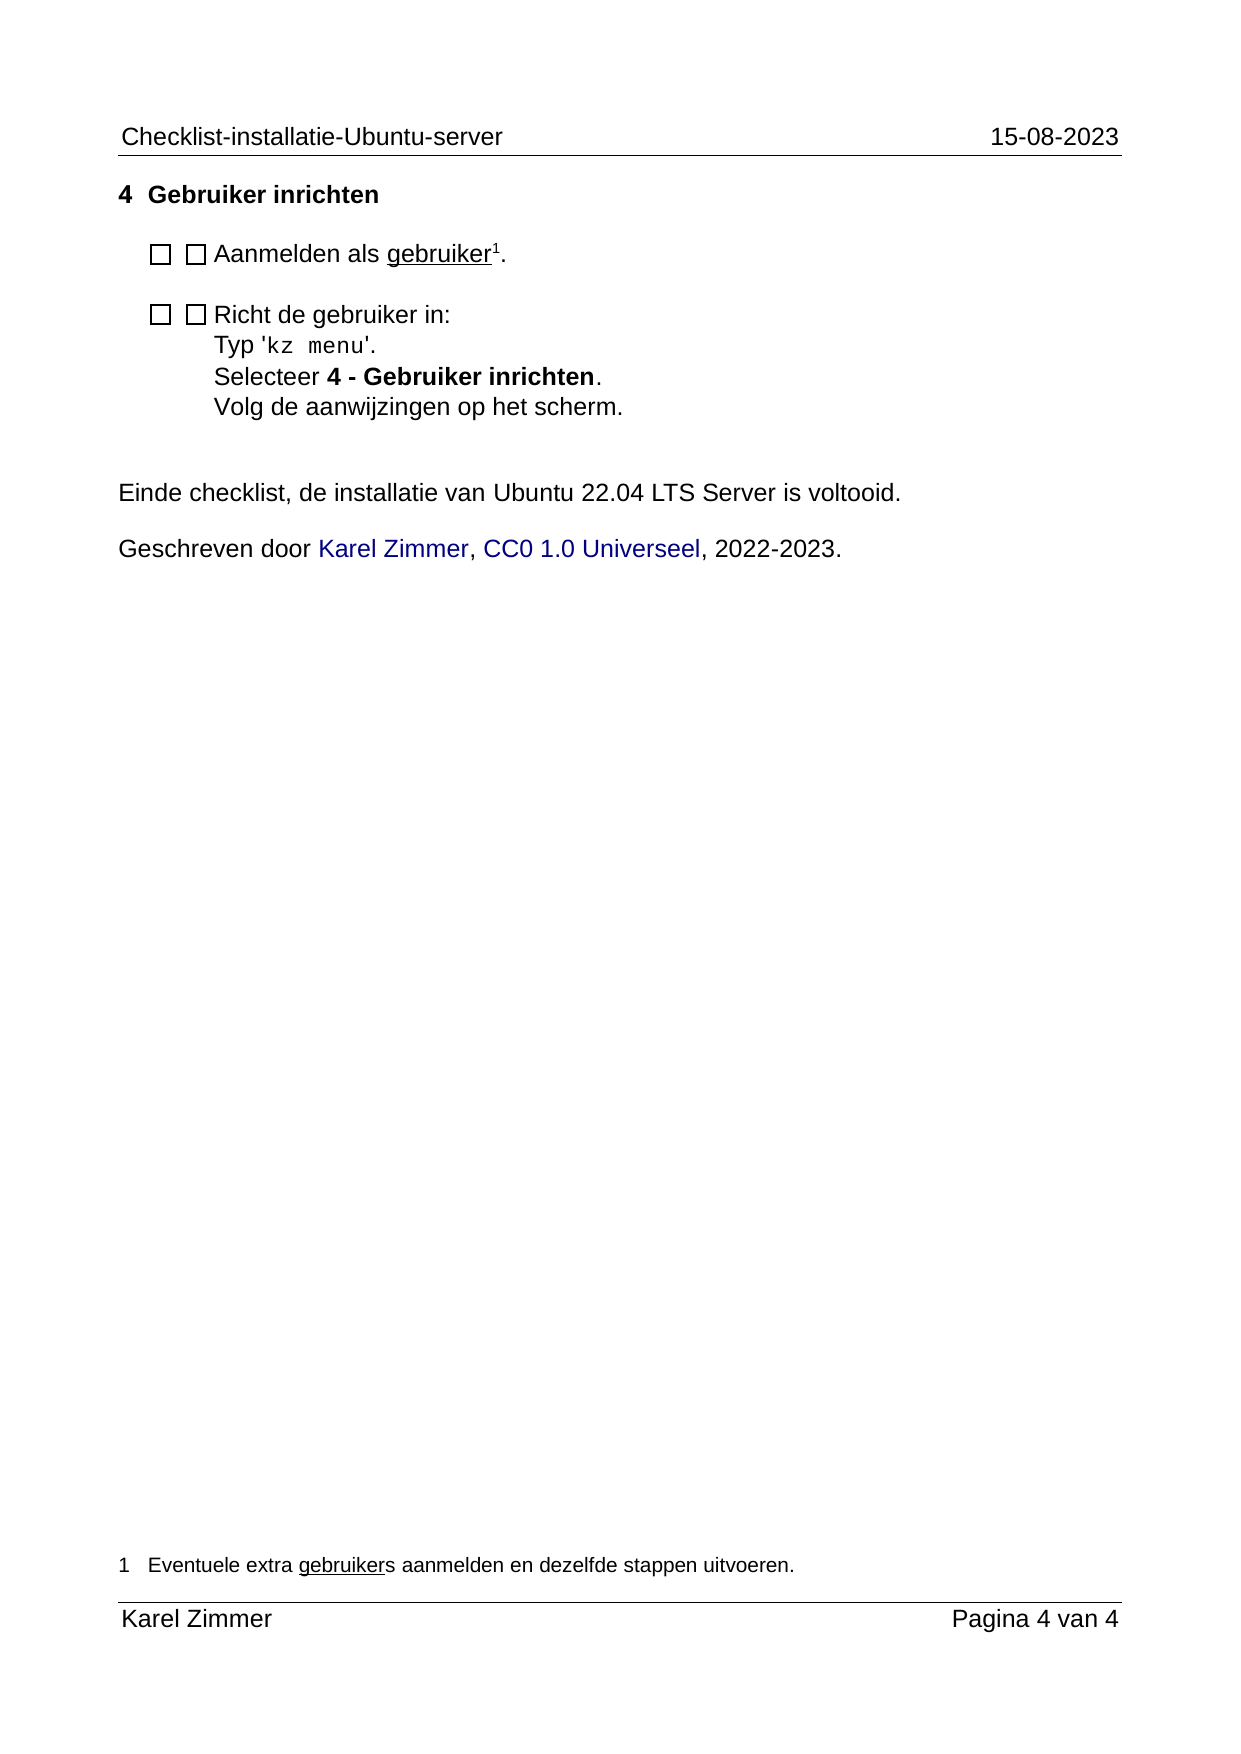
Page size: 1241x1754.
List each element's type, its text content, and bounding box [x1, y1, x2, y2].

table_cell Volg de aanwijzingen op het scherm. [213, 392, 1122, 422]
table_cell Richt de gebruiker in: [213, 300, 1122, 330]
table_header [142, 239, 177, 269]
text Geschreven door Karel Zimmer, CC0 1.0 Universeel, 2022-2023. [118, 534, 1122, 563]
table_cell [118, 300, 142, 330]
table_header [177, 239, 213, 269]
table_cell [177, 269, 213, 300]
table_cell [118, 362, 142, 392]
list Gebruiker inrichten [118, 177, 1122, 211]
table_cell [177, 300, 213, 330]
table_cell [177, 392, 213, 422]
table_cell [118, 392, 142, 422]
table_cell [142, 300, 177, 330]
table_cell [118, 269, 142, 300]
table_cell [142, 269, 177, 300]
table_cell [213, 269, 1122, 300]
table_cell [142, 392, 177, 422]
table_cell Typ 'kz menu'. [213, 330, 1122, 362]
table_cell [177, 362, 213, 392]
table_cell [142, 362, 177, 392]
table_cell Selecteer 4 - Gebruiker inrichten. [213, 362, 1122, 392]
table_cell [177, 330, 213, 362]
table_cell [118, 330, 142, 362]
table_cell [142, 330, 177, 362]
table_header [118, 239, 142, 269]
text Einde checklist, de installatie van Ubuntu 22.04 LTS Server is voltooid. [118, 478, 1122, 507]
table_header Aanmelden als gebruiker. [213, 239, 1122, 269]
